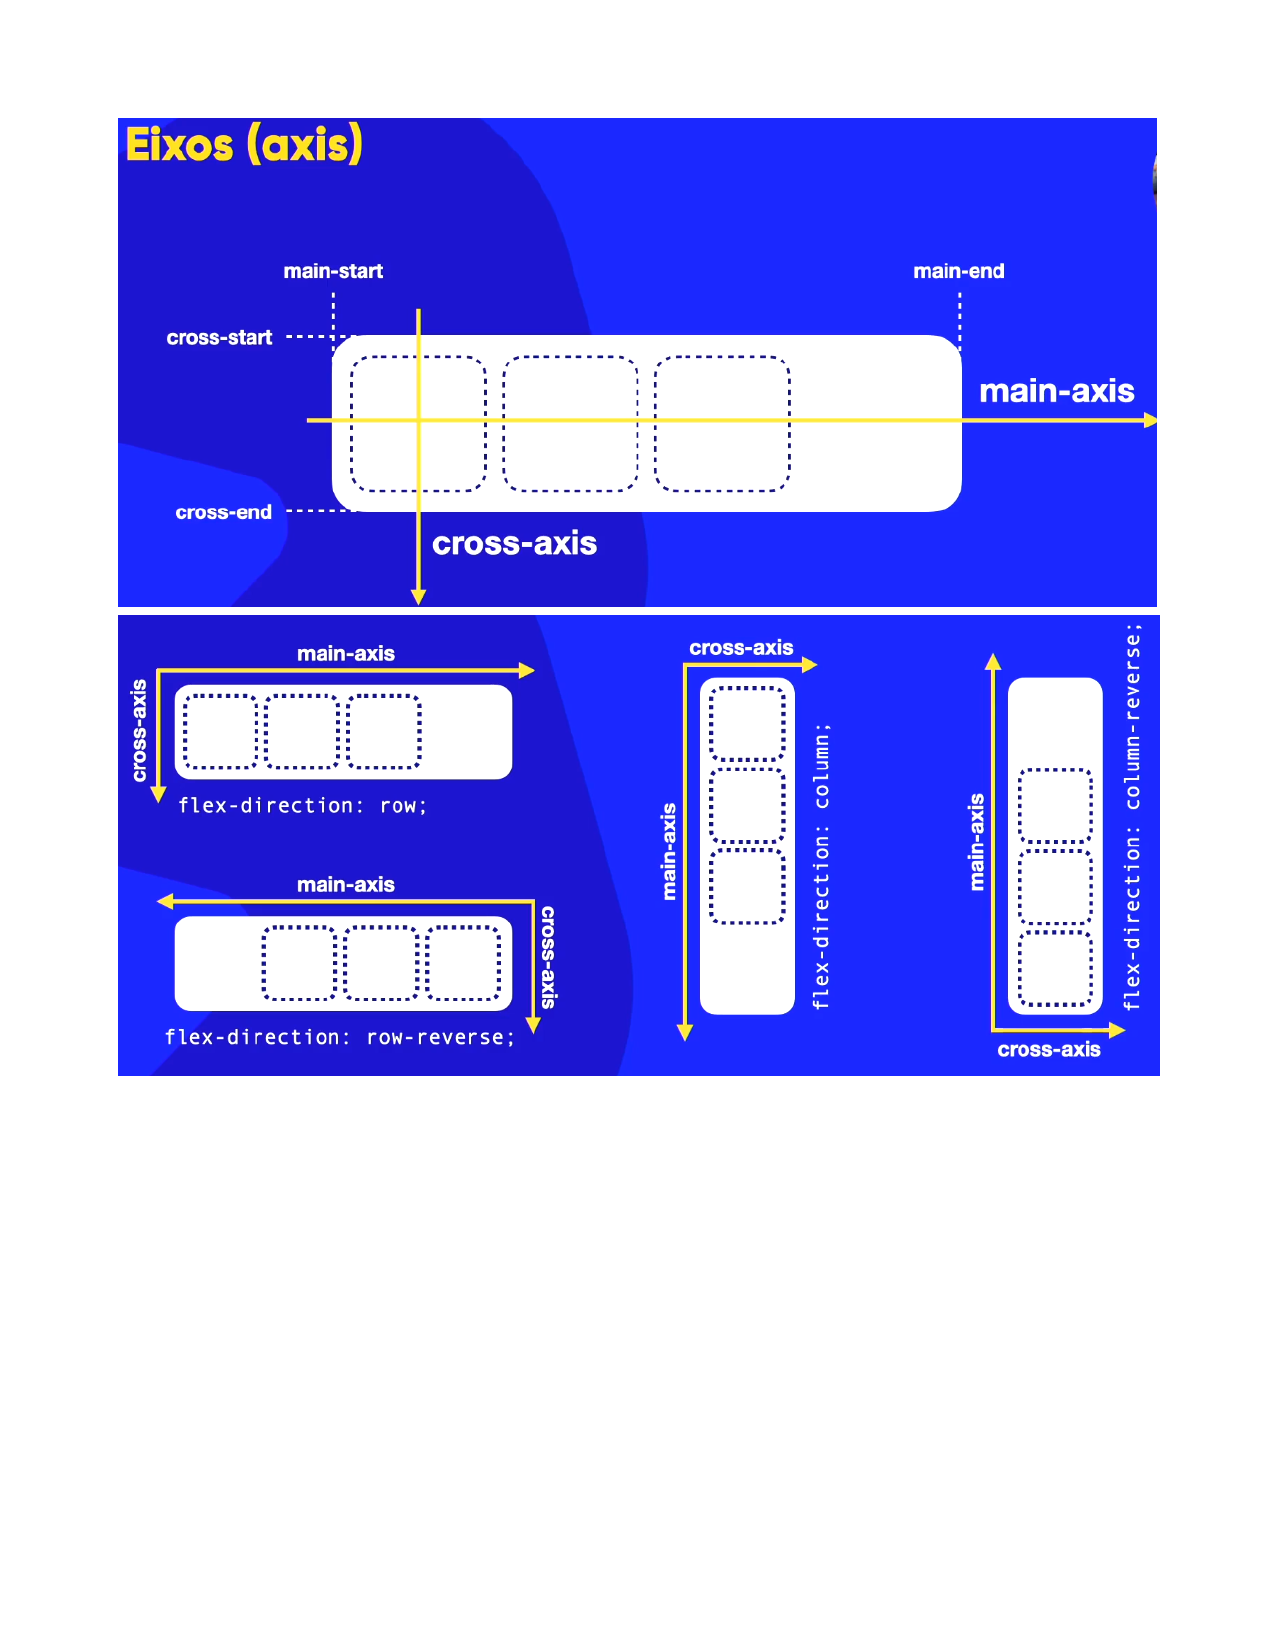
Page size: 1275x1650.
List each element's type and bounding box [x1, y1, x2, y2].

picture [118, 615, 1160, 1076]
picture [118, 118, 1157, 607]
